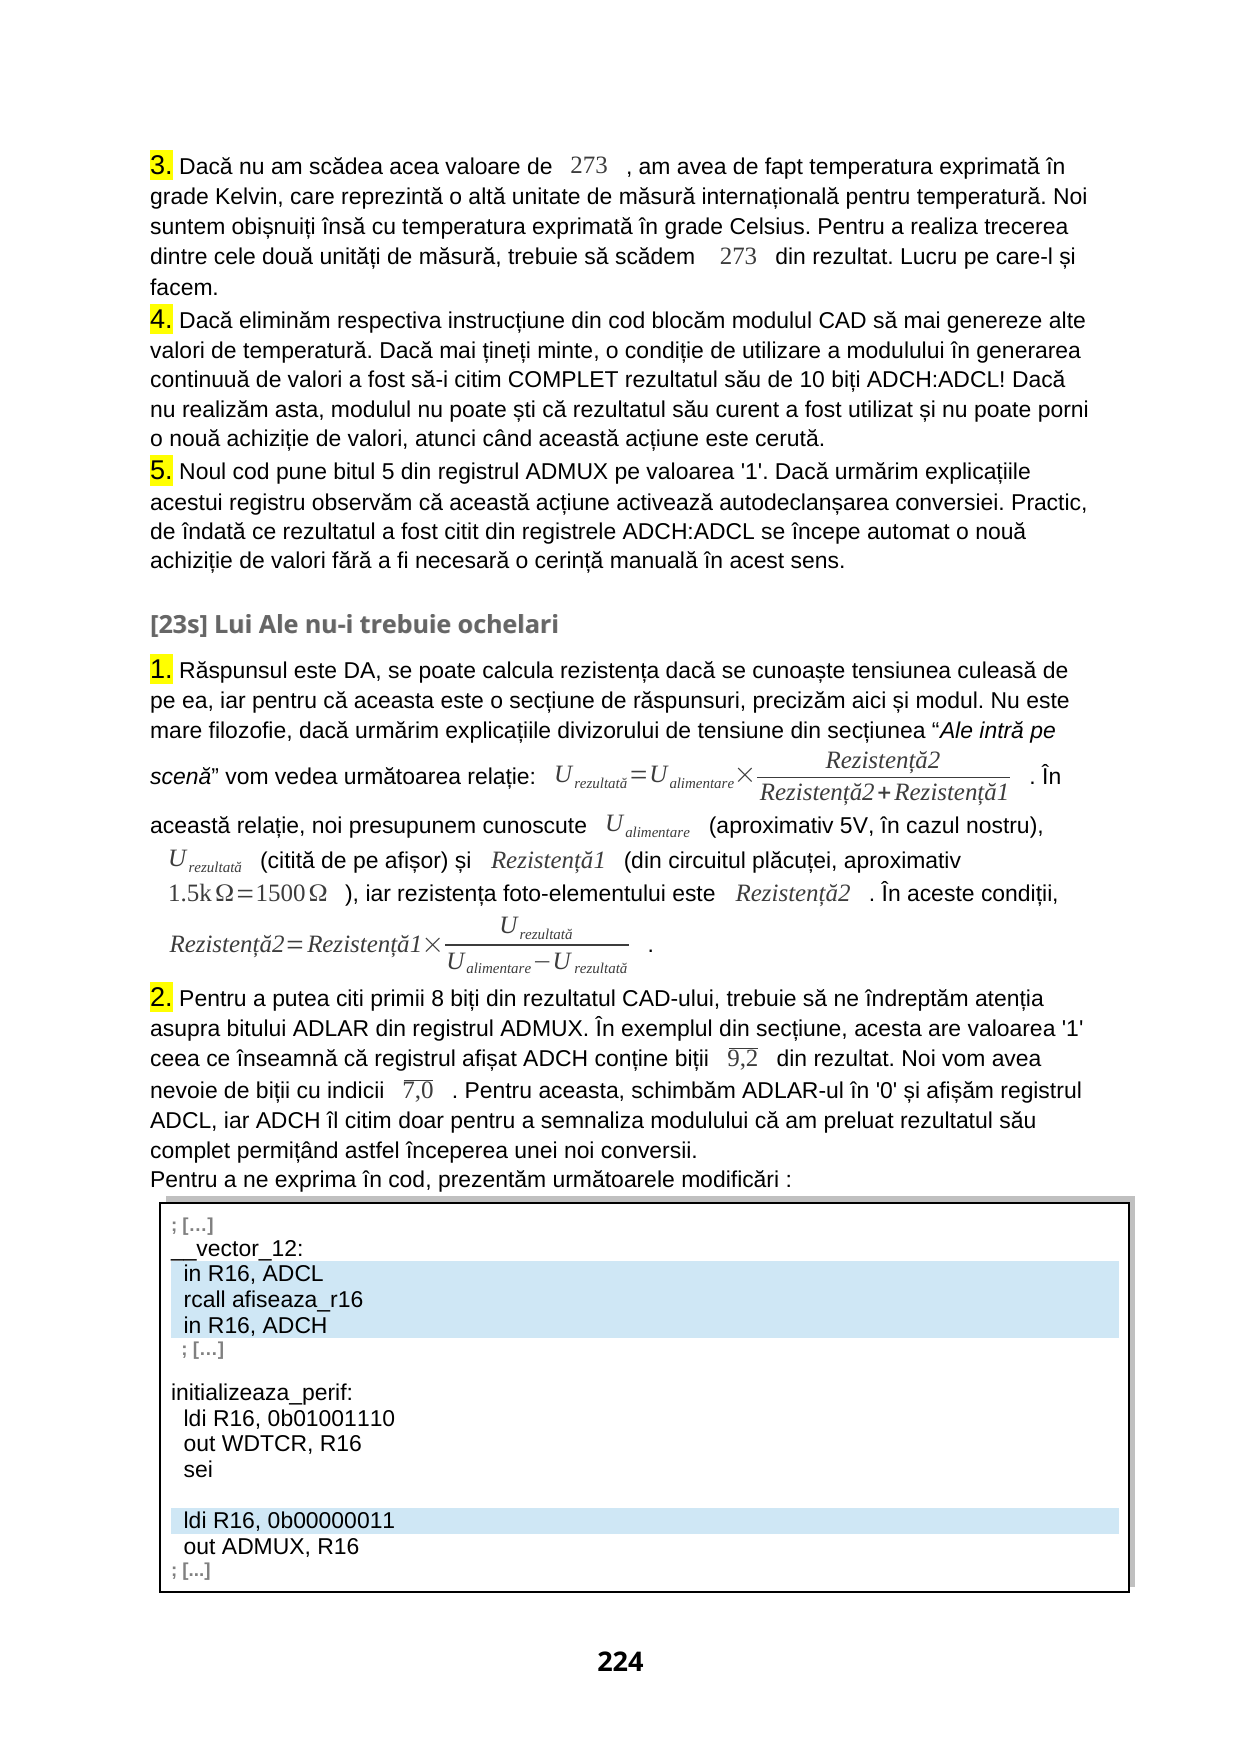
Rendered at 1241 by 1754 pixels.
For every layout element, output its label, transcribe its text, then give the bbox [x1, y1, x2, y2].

subtitle 4. Dacă eliminăm respectiva instrucțiune din cod blocăm modulul CAD să mai genereze alte valori de temperatură. Dacă mai țineți minte, o condiție de utilizare a modulului în generarea continuuă de valori a fost să-i citim COMPLET rezultatul său de 10 biți ADCH:ADCL! Dacă nu realizăm asta, modulul nu poate ști că rezultatul său curent a fost utilizat și nu poate porni o nouă achiziție de valori, atunci când această acțiune este cerută. [150, 304, 1091, 451]
subtitle 5. Noul cod pune bitul 5 din registrul ADMUX pe valoarea '1'. Dacă urmărim explicațiile acestui registru observăm că această acțiune activează autodeclanșarea conversiei. Practic, de îndată ce rezultatul a fost citit din registrele ADCH:ADCL se începe automat o nouă achiziție de valori fără a fi necesară o cerință manuală în acest sens. [150, 455, 1091, 574]
subtitle Pentru a ne exprima în cod, prezentăm următoarele modificări : [150, 1167, 1091, 1192]
subtitle 1. Răspunsul este DA, se poate calcula rezistența dacă se cunoaște tensiunea culeasă de pe ea, iar pentru că aceasta este o secțiune de răspunsuri, precizăm aici și modul. Nu este mare filozofie, dacă urmărim explicațiile divizorului de tensiune din secțiunea “Ale intră pe scenă” vom vedea următoarea relație:. În această relație, noi presupunem cunoscute(aproximativ 5V, în cazul nostru), (citită de pe afișor) și(din circuitul plăcuței, aproximativ), iar rezistența foto-elementului este. În aceste condiții, . [150, 654, 1091, 978]
subtitle [23s] Lui Ale nu-i trebuie ochelari [150, 607, 1091, 641]
subtitle 2. Pentru a putea citi primii 8 biți din rezultatul CAD-ului, trebuie să ne îndreptăm atenția asupra bitului ADLAR din registrul ADMUX. În exemplul din secțiune, acesta are valoarea '1' ceea ce înseamnă că registrul afișat ADCH conține bițiidin rezultat. Noi vom avea nevoie de biții cu indicii. Pentru aceasta, schimbăm ADLAR-ul în '0' și afișăm registrul ADCL, iar ADCH îl citim doar pentru a semnaliza modulului că am preluat rezultatul său complet permițând astfel începerea unei noi conversii. [150, 982, 1091, 1163]
subtitle 3. Dacă nu am scădea acea valoare de, am avea de fapt temperatura exprimată în grade Kelvin, care reprezintă o altă unitate de măsură internațională pentru temperatură. Noi suntem obișnuiți însă cu temperatura exprimată în grade Celsius. Pentru a realiza trecerea dintre cele două unități de măsură, trebuie să scădem din rezultat. Lucru pe care-l și facem. [150, 150, 1091, 300]
table_header ; […] __vector_12: in R16, ADCL rcall afiseaza_r16 in R16, ADCH ; […] initializeaza_perif: ldi R16, 0b01001110 out WDTCR, R16 sei ldi R16, 0b00000011 out ADMUX, R16 ; [...] [161, 1204, 1128, 1591]
